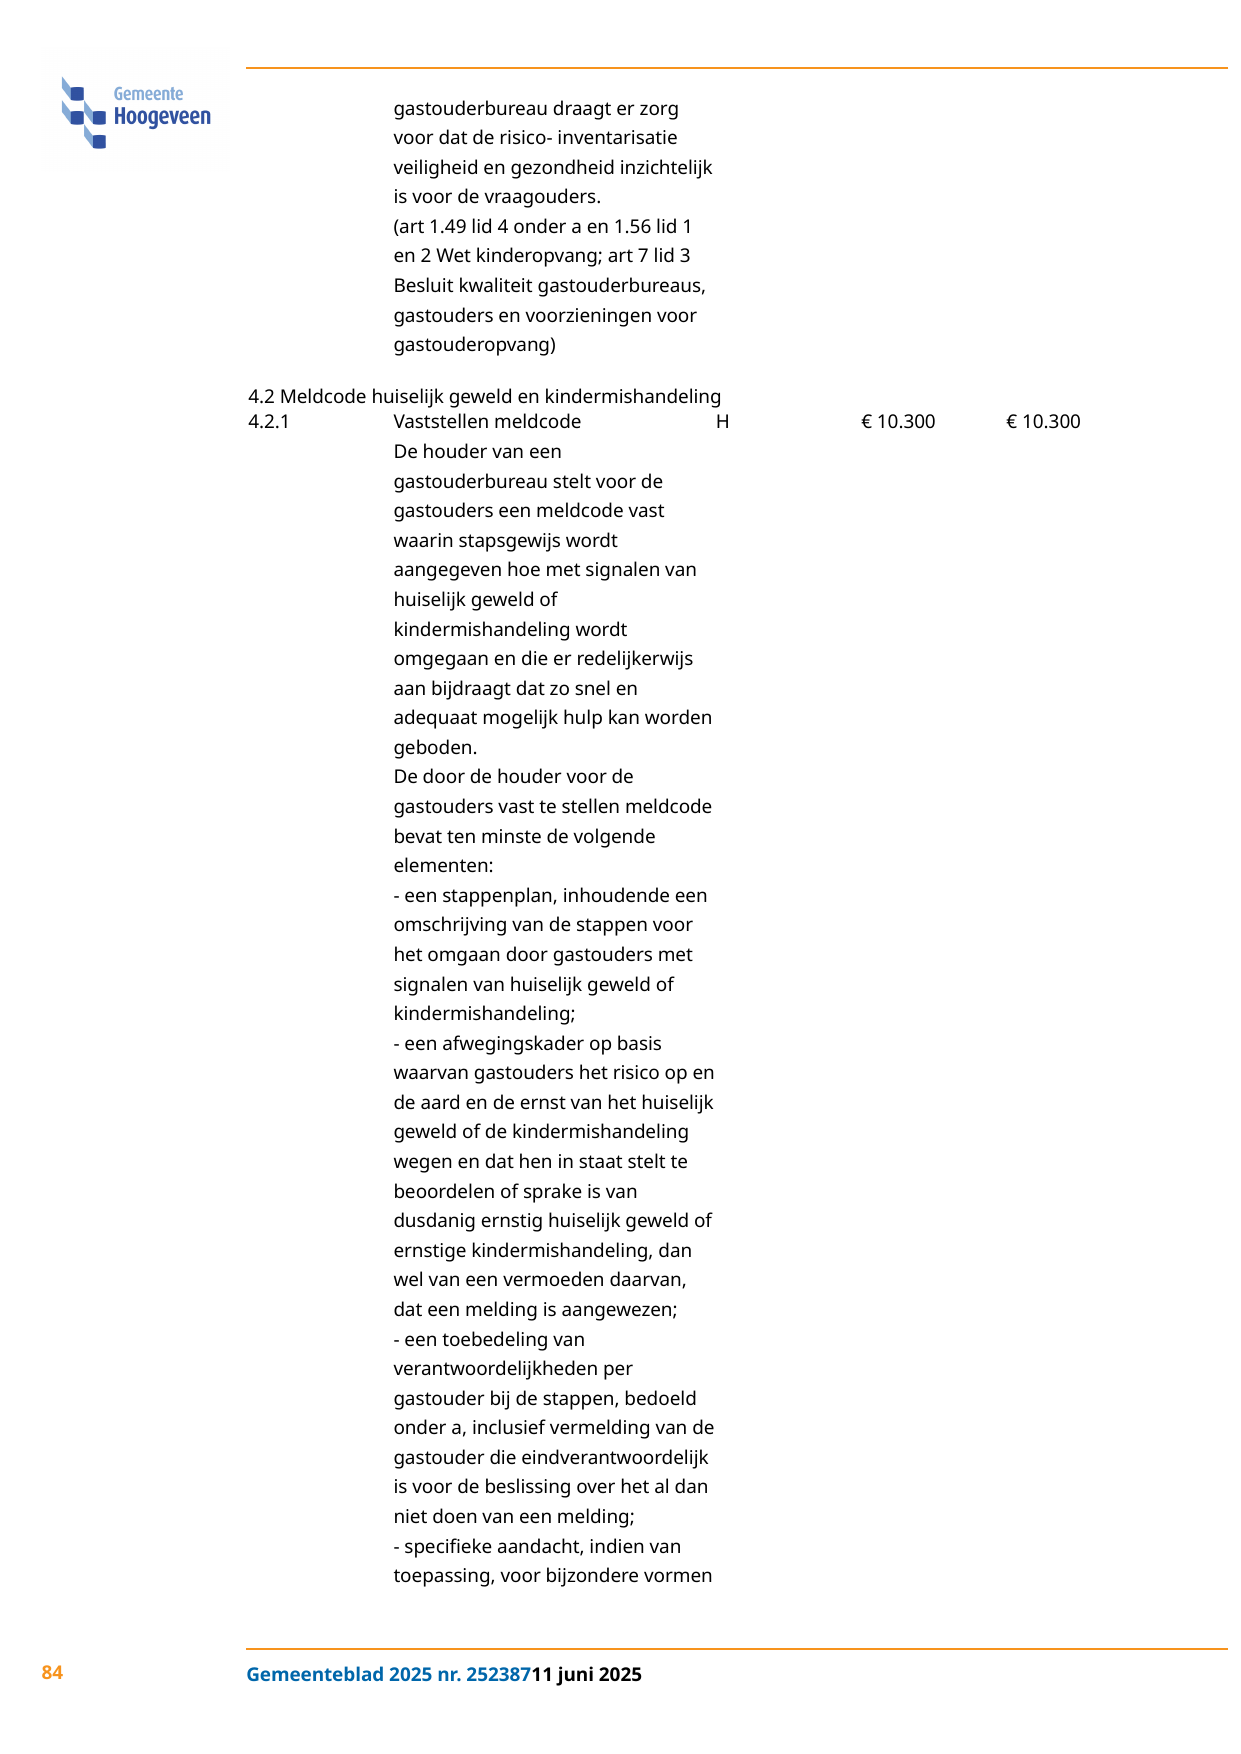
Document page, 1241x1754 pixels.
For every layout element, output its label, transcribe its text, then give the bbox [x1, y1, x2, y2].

table_cell [248, 357, 393, 383]
table_cell H [716, 409, 861, 1588]
table_cell gastouderbureau draagt er zorg voor dat de risico- inventarisatie veiligheid en gezondheid inzichtelijk is voor de vraagouders. (art 1.49 lid 4 onder a en 1.56 lid 1 en 2 Wet kinderopvang; art 7 lid 3 Besluit kwaliteit gastouderbureaus, gastouders en voorzieningen voor gastouderopvang) [393, 95, 716, 357]
table_cell € 10.300 [861, 409, 1006, 1588]
table_cell Vaststellen meldcode De houder van een gastouderbureau stelt voor de gastouders een meldcode vast waarin stapsgewijs wordt aangegeven hoe met signalen van huiselijk geweld of kindermishandeling wordt omgegaan en die er redelijkerwijs aan bijdraagt dat zo snel en adequaat mogelijk hulp kan worden geboden. De door de houder voor de gastouders vast te stellen meldcode bevat ten minste de volgende elementen: - een stappenplan, inhoudende een omschrijving van de stappen voor het omgaan door gastouders met signalen van huiselijk geweld of kindermishandeling; - een afwegingskader op basis waarvan gastouders het risico op en de aard en de ernst van het huiselijk geweld of de kindermishandeling wegen en dat hen in staat stelt te beoordelen of sprake is van dusdanig ernstig huiselijk geweld of ernstige kindermishandeling, dan wel van een vermoeden daarvan, dat een melding is aangewezen; - een toebedeling van verantwoordelijkheden per gastouder bij de stappen, bedoeld onder a, inclusief vermelding van de gastouder die eindverantwoordelijk is voor de beslissing over het al dan niet doen van een melding; - specifieke aandacht, indien van toepassing, voor bijzondere vormen [393, 409, 716, 1588]
table_cell 4.2 Meldcode huiselijk geweld en kindermishandeling [248, 383, 1152, 409]
table_cell [248, 95, 393, 357]
table_cell [716, 357, 861, 383]
table_cell € 10.300 [1006, 409, 1152, 1588]
table_cell [393, 357, 716, 383]
table_cell 4.2.1 [248, 409, 393, 1588]
table_cell [1006, 95, 1152, 357]
table_cell [861, 357, 1006, 383]
picture [41, 47, 231, 172]
table_cell [716, 95, 861, 357]
table_cell [1006, 357, 1152, 383]
table_cell [861, 95, 1006, 357]
